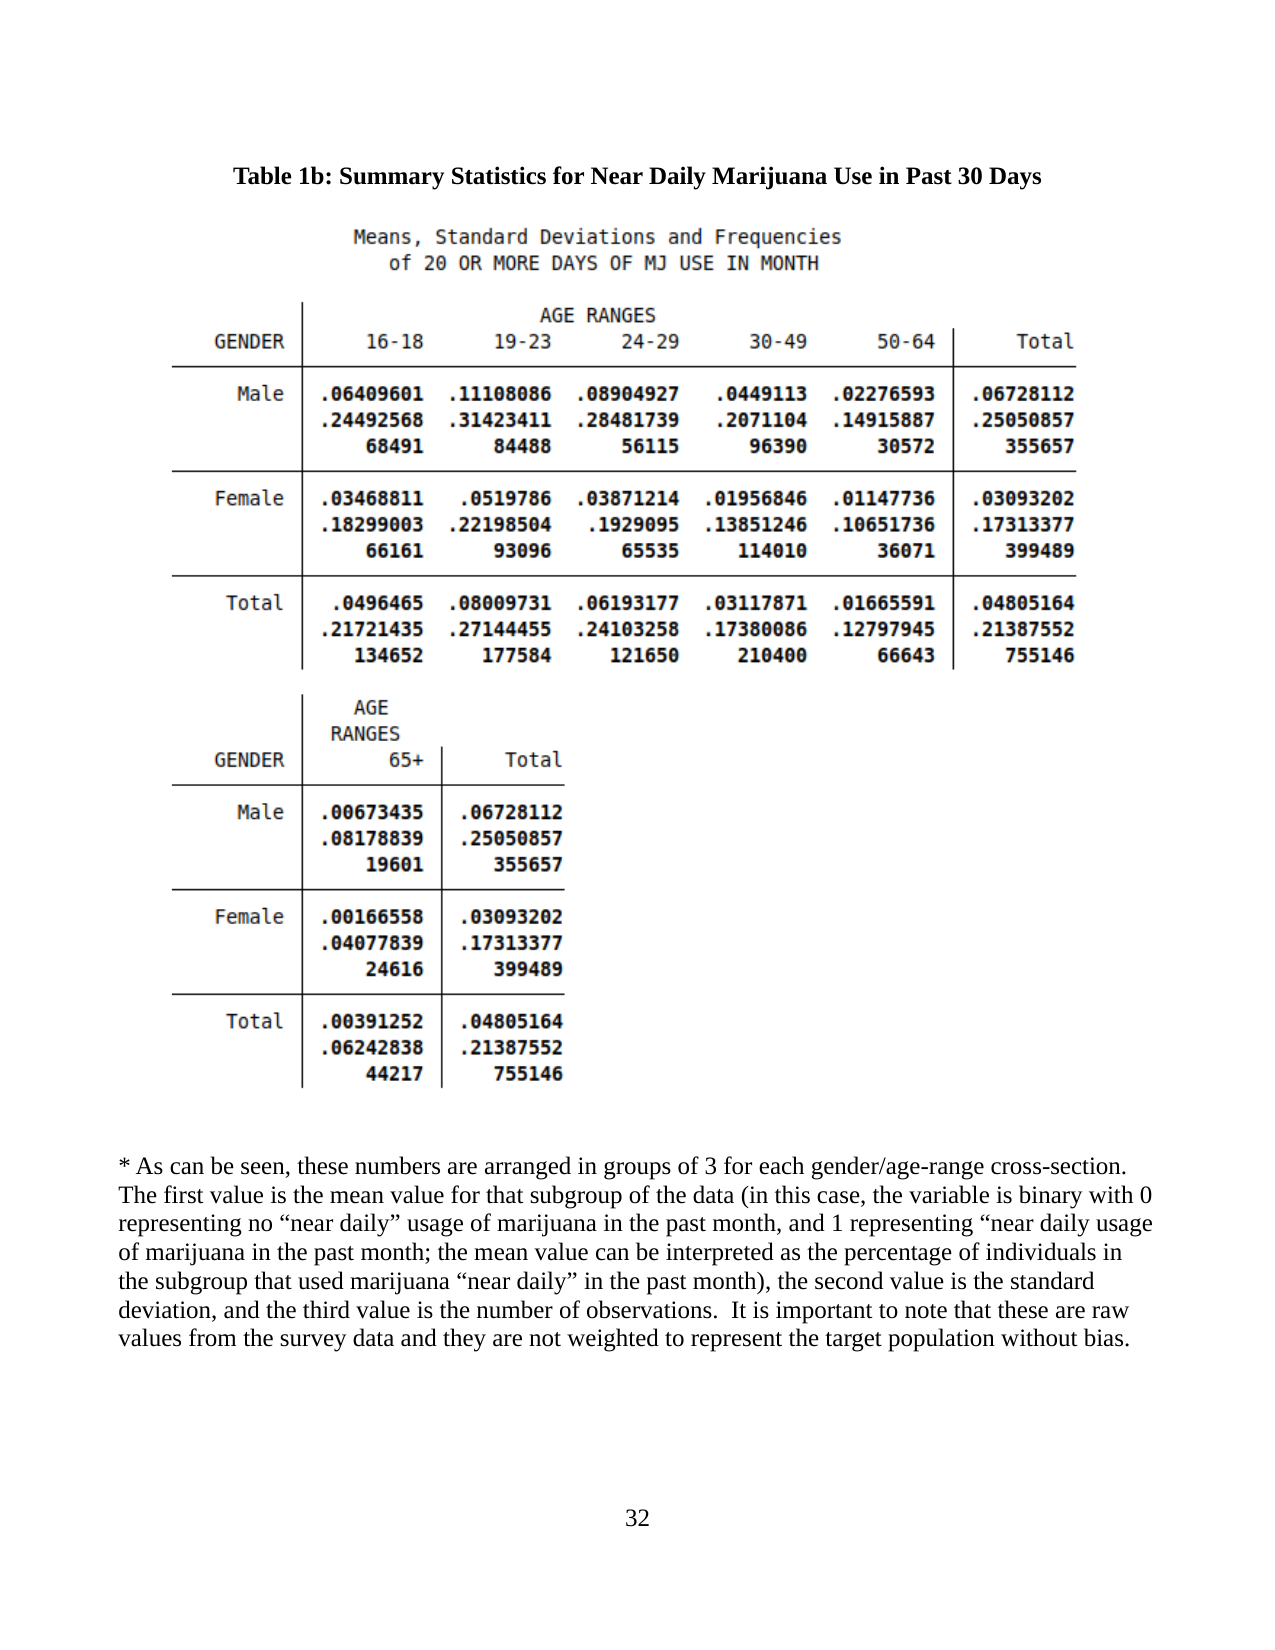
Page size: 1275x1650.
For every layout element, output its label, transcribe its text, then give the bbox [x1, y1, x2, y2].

text * As can be seen, these numbers are arranged in groups of 3 for each gender/age-range cross-section. The first value is the mean value for that subgroup of the data (in this case, the variable is binary with 0 representing no “near daily” usage of marijuana in the past month, and 1 representing “near daily usage of marijuana in the past month; the mean value can be interpreted as the percentage of individuals in the subgroup that used marijuana “near daily” in the past month), the second value is the standard deviation, and the third value is the number of observations. It is important to note that these are raw values from the survey data and they are not weighted to represent the target population without bias. [118, 1151, 1157, 1352]
picture [171, 218, 1104, 1094]
text Table 1b: Summary Statistics for Near Daily Marijuana Use in Past 30 Days [118, 161, 1157, 190]
